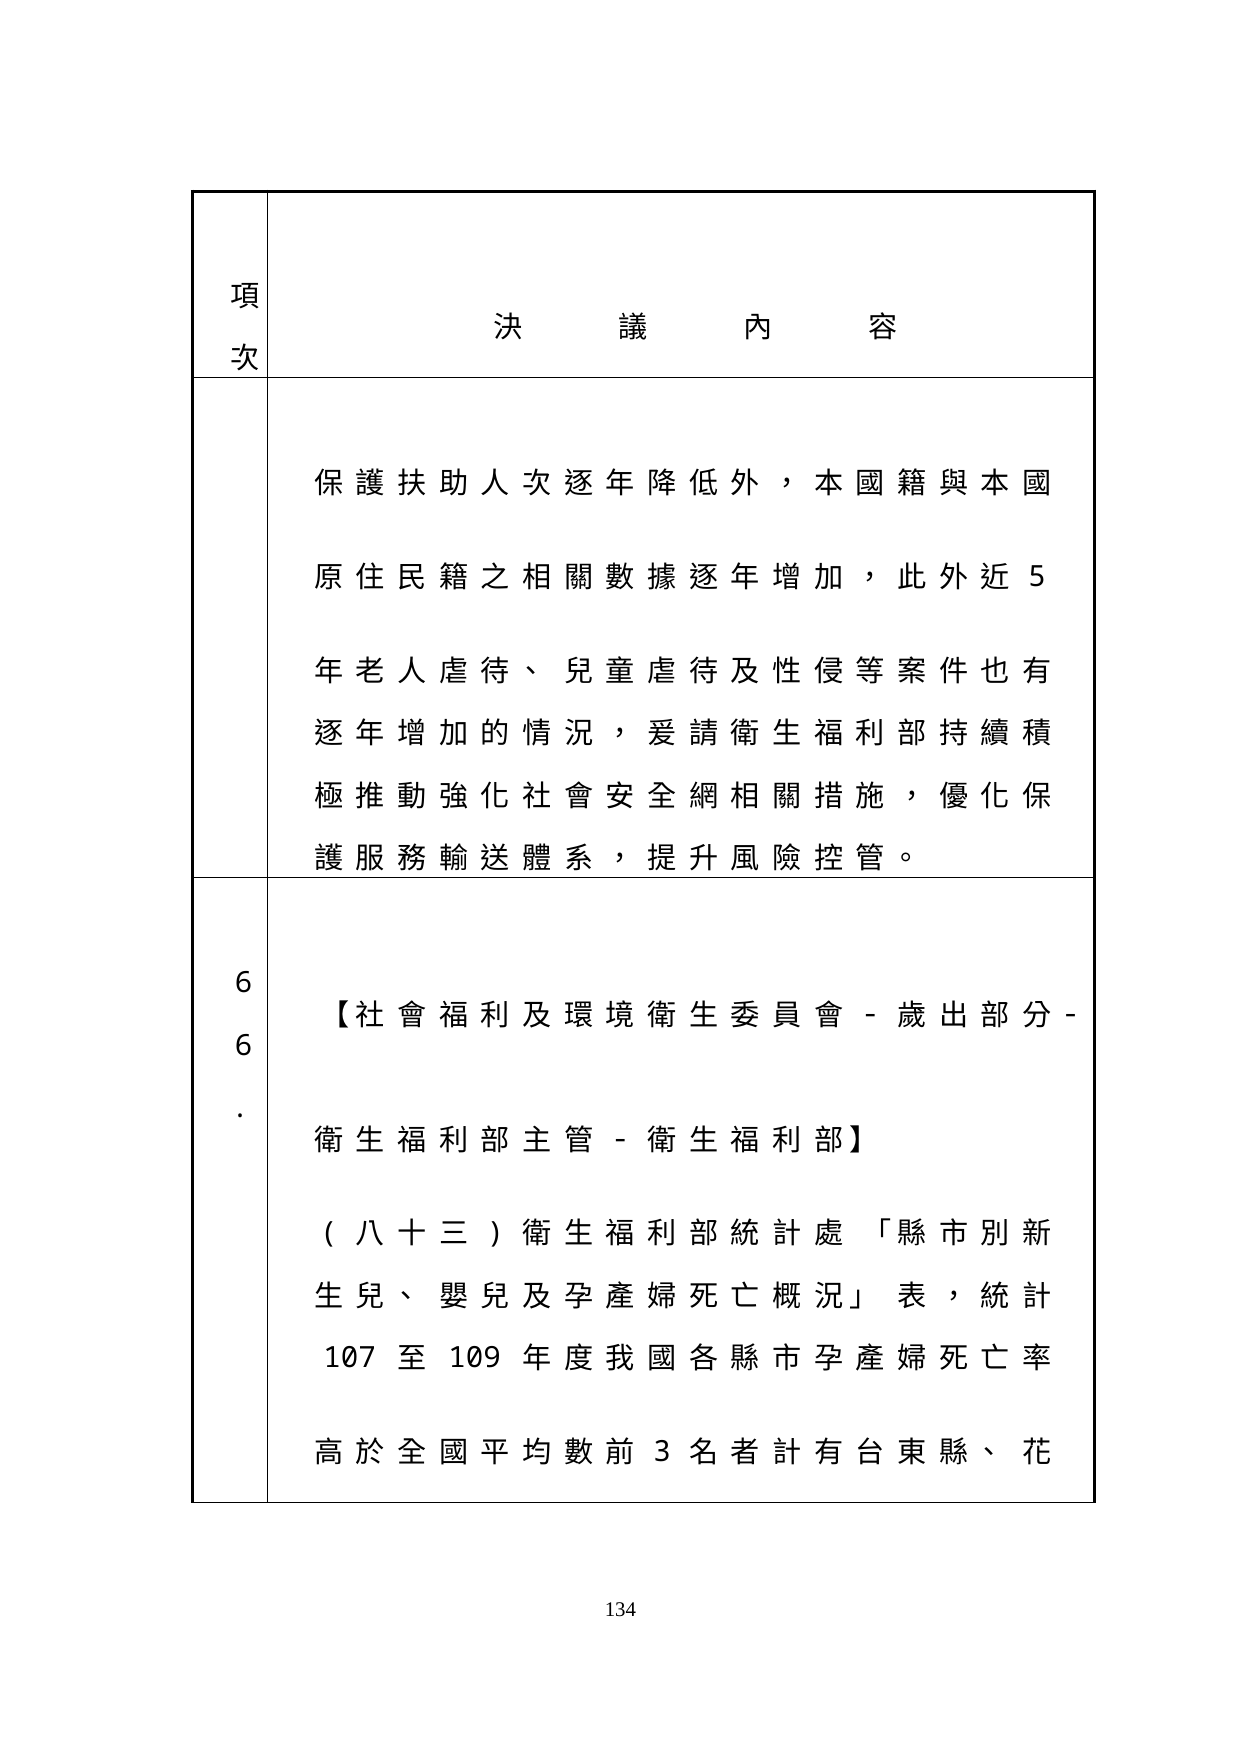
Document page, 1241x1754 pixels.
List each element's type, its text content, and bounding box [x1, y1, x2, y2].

table_header 決 議 內 容 [268, 193, 1093, 377]
table_header 項次 [194, 193, 267, 377]
table_cell 保護扶助人次逐年降低外，本國籍與本國原住民籍之相關數據逐年增加，此外近5年老人虐待、兒童虐待及性侵等案件也有逐年增加的情況，爰請衛生福利部持續積極推動強化社會安全網相關措施，優化保護服務輸送體系，提升風險控管。 [268, 378, 1093, 877]
table_cell [194, 378, 267, 877]
table_cell 【社會福利及環境衛生委員會-歲出部分-衛生福利部主管-衛生福利部】 (八十三)衛生福利部統計處「縣市別新生兒、嬰兒及孕產婦死亡概況」表，統計107至109年度我國各縣市孕產婦死亡率高於全國平均數前3名者計有台東縣、花 [268, 878, 1093, 1502]
table_cell 66. [194, 878, 267, 1502]
